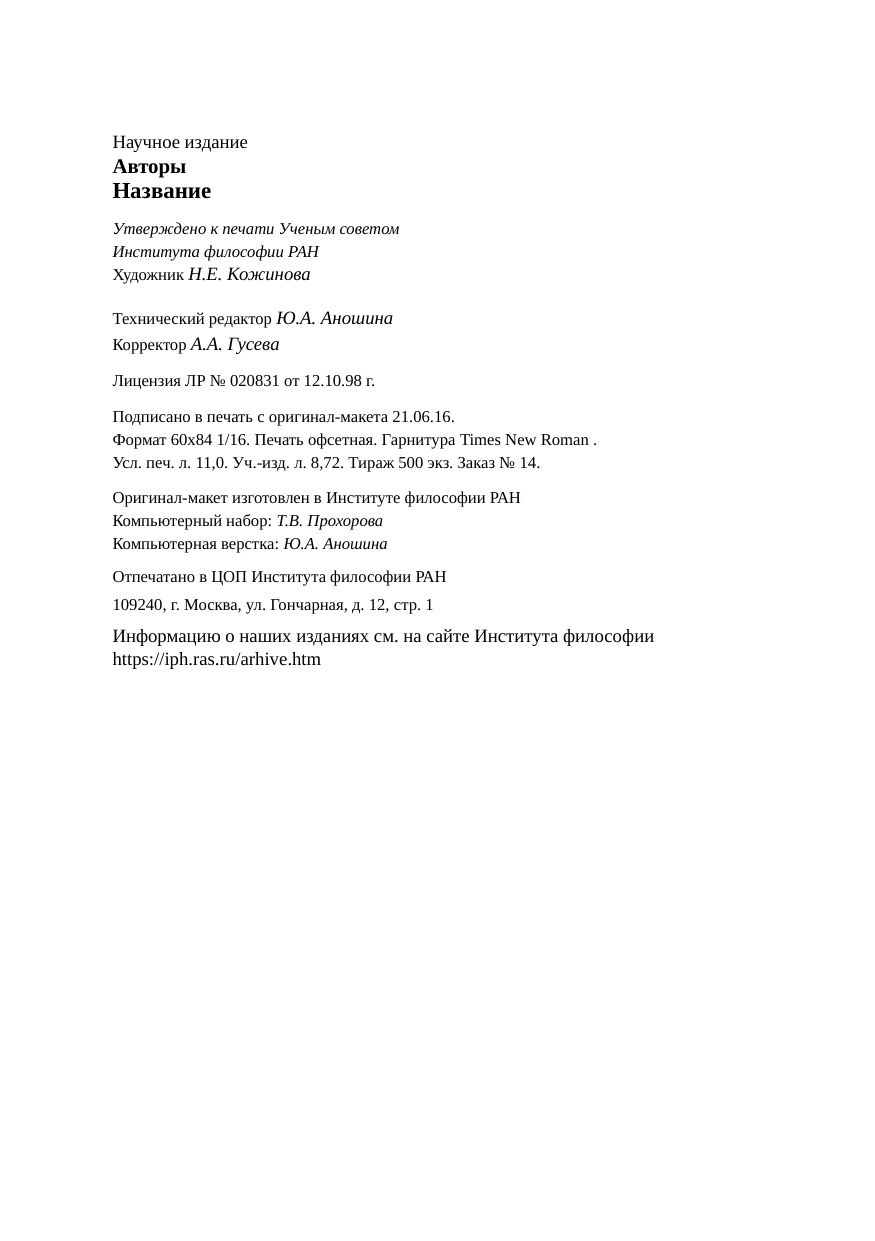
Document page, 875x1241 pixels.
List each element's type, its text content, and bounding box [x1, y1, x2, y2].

text Оригинал-макет изготовлен в Институте философии РАН Компьютерный набор: Т.В. Прохорова Компьютерная верстка: Ю.А. Аношина [112, 485, 762, 554]
text Лицензия ЛР № 020831 от 12.10.98 г. [112, 368, 762, 391]
text Технический редактор Ю.А. Аношина [112, 306, 762, 329]
text Подписано в печать с оригинал-макета 21.06.16. Формат 60х84 1/16. Печать офсетная. Гарнитура Times New Roman . Усл. печ. л. 11,0. Уч.-изд. л. 8,72. Тираж 500 экз. Заказ № 14. [112, 404, 762, 473]
text Корректор А.А. Гусева [112, 329, 762, 355]
text Научное издание [112, 131, 762, 153]
text Информацию о наших изданиях см. на сайте Института философии https://iph.ras.ru/arhive.htm [112, 624, 762, 670]
text Отпечатано в ЦОП Института философии РАН 109240, г. Москва, ул. Гончарная, д. 12, стр. 1 [112, 566, 762, 614]
text Авторы Название [112, 153, 762, 204]
text Утверждено к печати Ученым советом Института философии РАН Художник Н.Е. Кожинова [112, 216, 762, 285]
